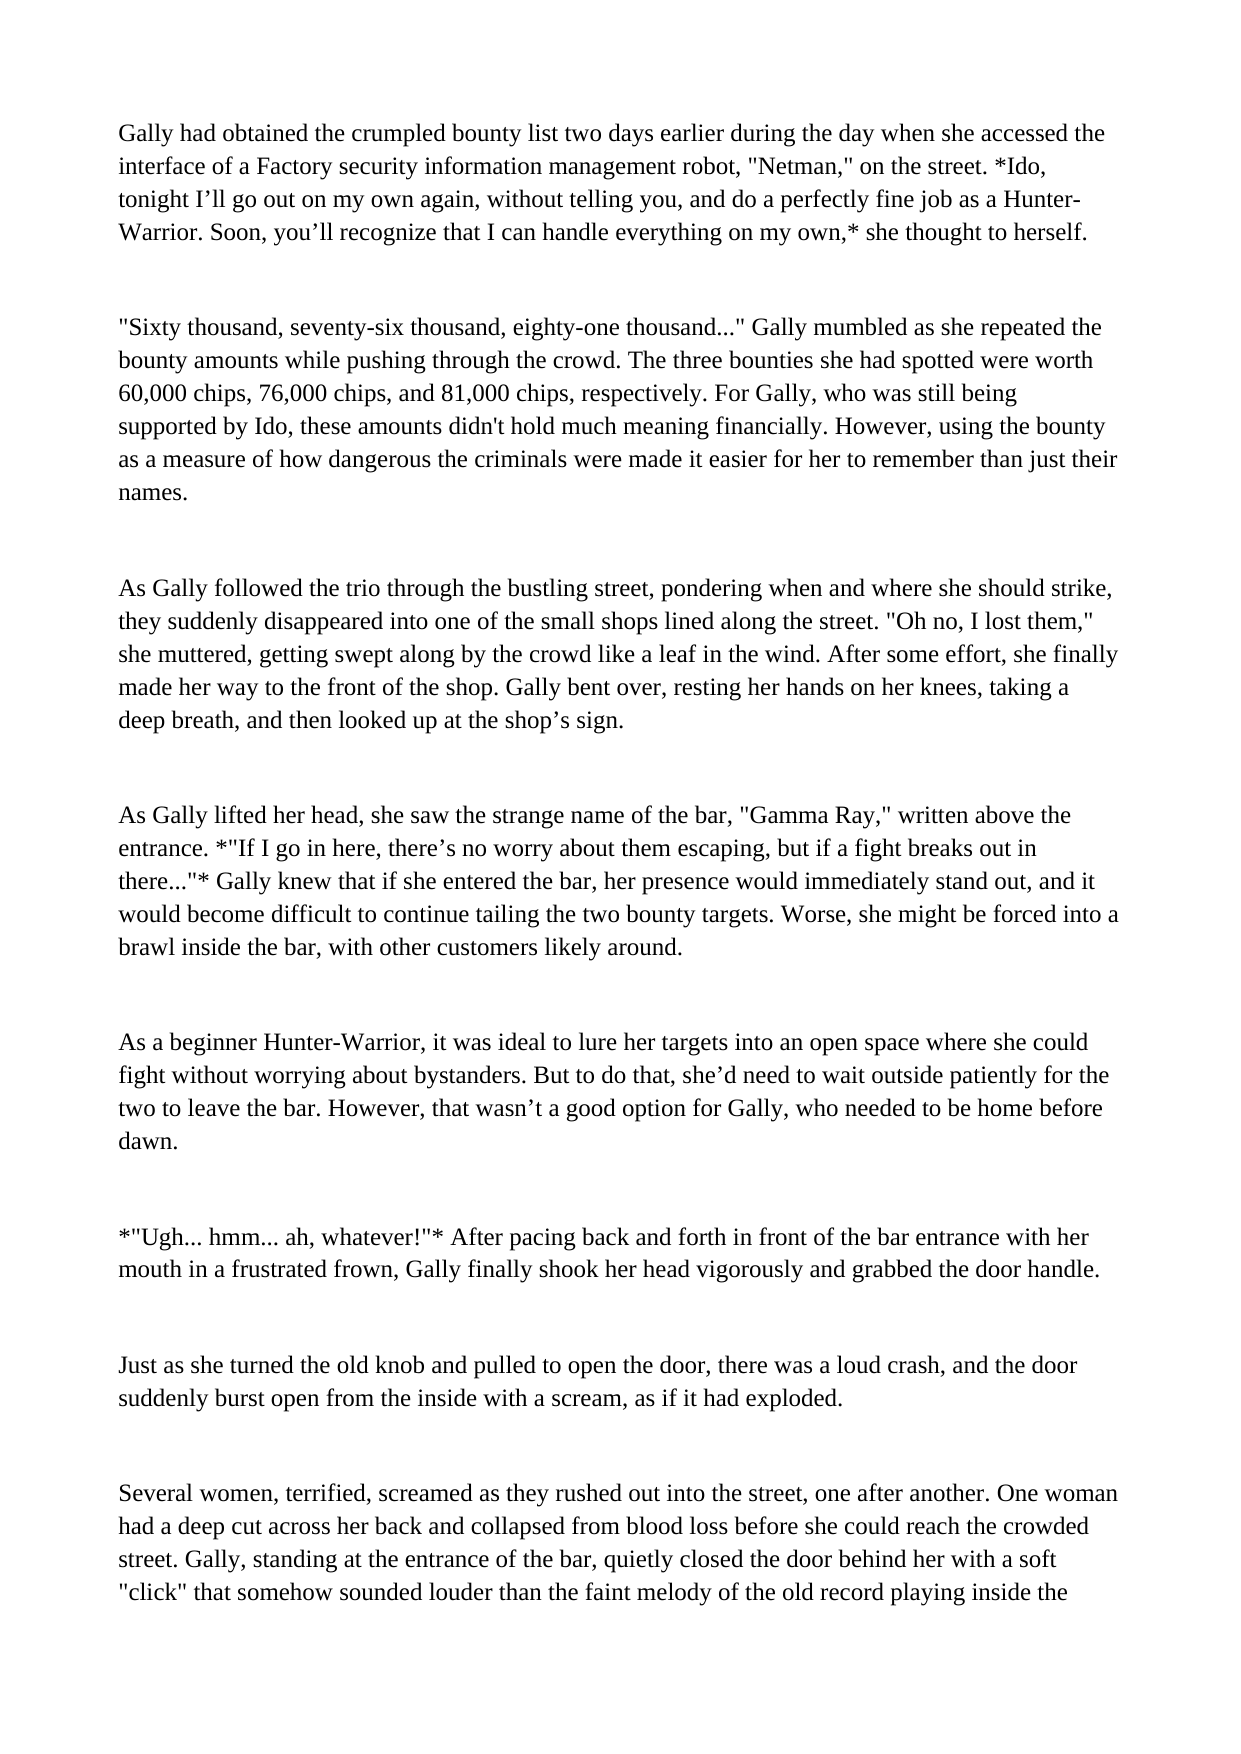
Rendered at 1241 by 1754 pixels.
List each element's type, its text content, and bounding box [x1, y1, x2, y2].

text Just as she turned the old knob and pulled to open the door, there was a loud crash, and the door suddenly burst open from the inside with a scream, as if it had exploded. [118, 1350, 1122, 1412]
text *"Ugh... hmm... ah, whatever!"* After pacing back and forth in front of the bar entrance with her mouth in a frustrated frown, Gally finally shook her head vigorously and grabbed the door handle. [118, 1222, 1122, 1283]
text As a beginner Hunter-Warrior, it was ideal to lure her targets into an open space where she could fight without worrying about bystanders. But to do that, she’d need to wait outside patiently for the two to leave the bar. However, that wasn’t a good option for Gally, who needed to be home before dawn. [118, 1027, 1122, 1155]
text Several women, terrified, screamed as they rushed out into the street, one after another. One woman had a deep cut across her back and collapsed from blood loss before she could reach the crowded street. Gally, standing at the entrance of the bar, quietly closed the door behind her with a soft "click" that somehow sounded louder than the faint melody of the old record playing inside the [118, 1478, 1122, 1606]
text "Sixty thousand, seventy-six thousand, eighty-one thousand..." Gally mumbled as she repeated the bounty amounts while pushing through the crowd. The three bounties she had spotted were worth 60,000 chips, 76,000 chips, and 81,000 chips, respectively. For Gally, who was still being supported by Ido, these amounts didn't hold much meaning financially. However, using the bounty as a measure of how dangerous the criminals were made it easier for her to remember than just their names. [118, 312, 1122, 506]
text As Gally followed the trio through the bustling street, pondering when and where she should strike, they suddenly disappeared into one of the small shops lined along the street. "Oh no, I lost them," she muttered, getting swept along by the crowd like a leaf in the wind. After some effort, she finally made her way to the front of the shop. Gally bent over, resting her hands on her knees, taking a deep breath, and then looked up at the shop’s sign. [118, 573, 1122, 733]
text Gally had obtained the crumpled bounty list two days earlier during the day when she accessed the interface of a Factory security information management robot, "Netman," on the street. *Ido, tonight I’ll go out on my own again, without telling you, and do a perfectly fine job as a Hunter-Warrior. Soon, you’ll recognize that I can handle everything on my own,* she thought to herself. [118, 118, 1122, 246]
text As Gally lifted her head, she saw the strange name of the bar, "Gamma Ray," written above the entrance. *"If I go in here, there’s no worry about them escaping, but if a fight breaks out in there..."* Gally knew that if she entered the bar, her presence would immediately stand out, and it would become difficult to continue tailing the two bounty targets. Worse, she might be forced into a brawl inside the bar, with other customers likely around. [118, 800, 1122, 961]
